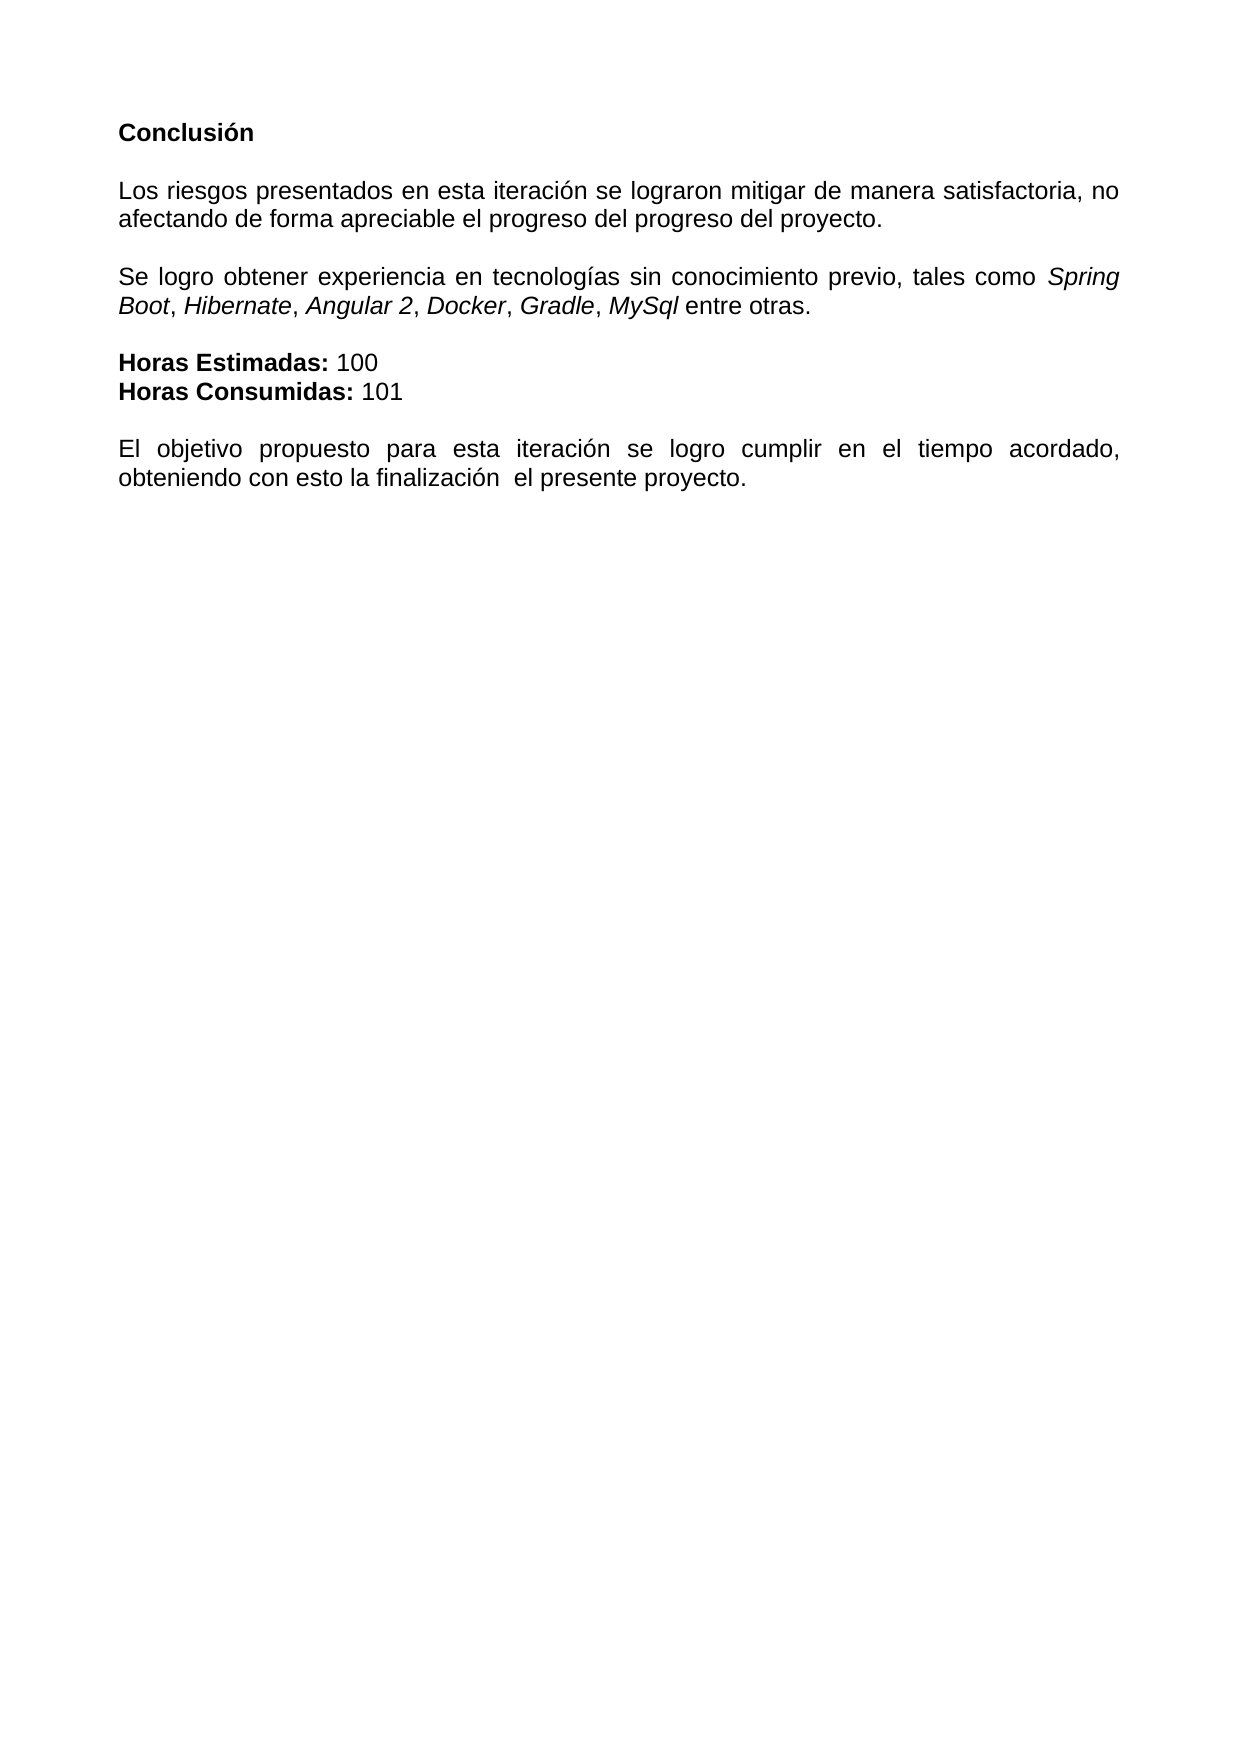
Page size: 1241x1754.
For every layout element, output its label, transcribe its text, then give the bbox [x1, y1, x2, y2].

text El objetivo propuesto para esta iteración se logro cumplir en el tiempo acordado, obteniendo con esto la finalización el presente proyecto. [118, 434, 1122, 492]
text Se logro obtener experiencia en tecnologías sin conocimiento previo, tales como Spring Boot, Hibernate, Angular 2, Docker, Gradle, MySql entre otras. [118, 262, 1122, 319]
text Horas Consumidas: 101 [118, 377, 1122, 406]
text Conclusión [118, 118, 1122, 147]
text Los riesgos presentados en esta iteración se lograron mitigar de manera satisfactoria, no afectando de forma apreciable el progreso del progreso del proyecto. [118, 176, 1122, 233]
text Horas Estimadas: 100 [118, 348, 1122, 377]
